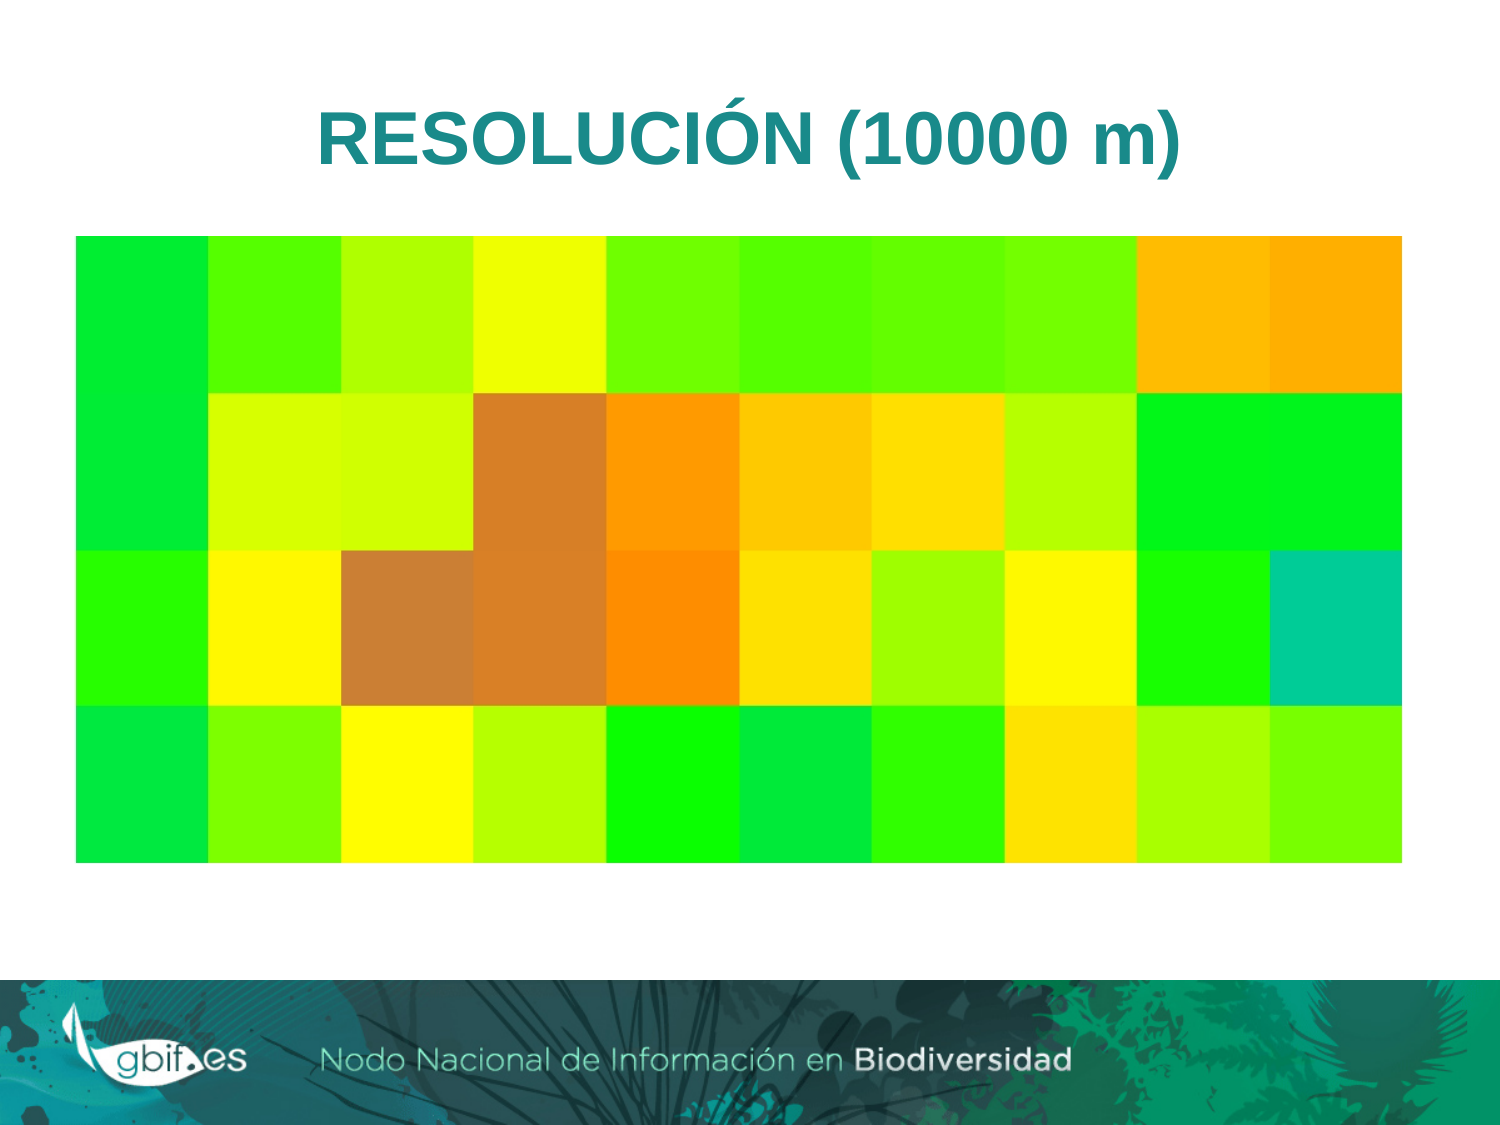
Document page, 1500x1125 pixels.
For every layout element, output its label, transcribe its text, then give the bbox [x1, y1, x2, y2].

title RESOLUCIÓN (10000 m) [112, 68, 1388, 209]
picture [59, 236, 1418, 864]
picture [0, 980, 1500, 1125]
